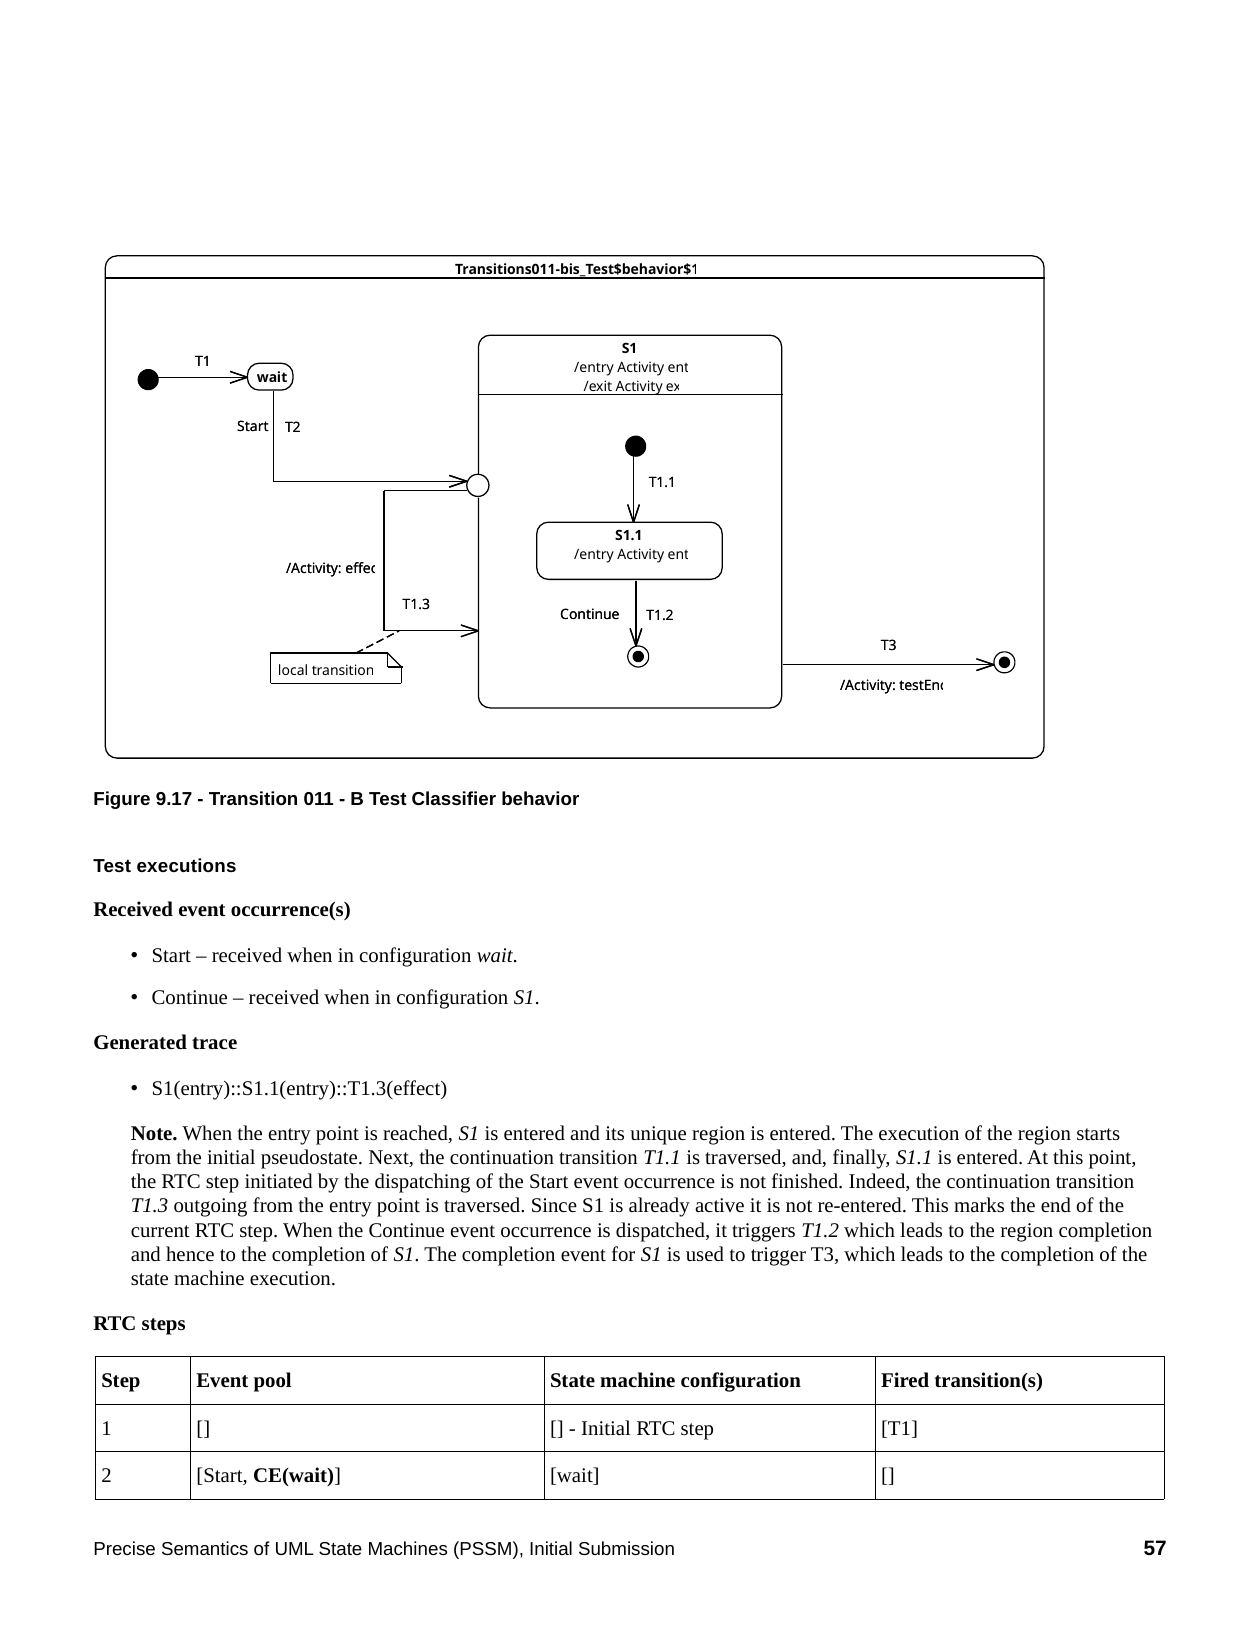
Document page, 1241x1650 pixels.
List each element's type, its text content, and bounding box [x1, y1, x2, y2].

table_header Step [96, 1357, 190, 1403]
table_header State machine configuration [545, 1357, 875, 1403]
table_cell 1 [96, 1405, 190, 1451]
subtitle Test executions [93, 855, 1164, 876]
text Received event occurrence(s) [93, 897, 1164, 921]
table_cell 2 [96, 1452, 190, 1499]
table_cell [] [191, 1405, 544, 1451]
text Figure 9.17 - Transition 011 - B Test Classifier behavior [93, 787, 1089, 809]
table_cell [T1] [876, 1405, 1164, 1451]
table_header Fired transition(s) [876, 1357, 1164, 1403]
text RTC steps [93, 1311, 1164, 1335]
list Continue – received when in configuration S1. [131, 984, 1164, 1009]
table_cell [wait] [545, 1452, 875, 1499]
table_cell [] [876, 1452, 1164, 1499]
list Start – received when in configuration wait. [131, 942, 1164, 967]
text Note. When the entry point is reached, S1 is entered and its unique region is entered. The execution of the region starts from the initial pseudostate. Next, the continuation transition T1.1 is traversed, and, finally, S1.1 is entered. At this point, the RTC step initiated by the dispatching of the Start event occurrence is not finished. Indeed, the continuation transition T1.3 outgoing from the entry point is traversed. Since S1 is already active it is not re-entered. This marks the end of the current RTC step. When the Continue event occurrence is dispatched, it triggers T1.2 which leads to the region completion and hence to the completion of S1. The completion event for S1 is used to trigger T3, which leads to the completion of the state machine execution. [131, 1121, 1164, 1290]
table_cell [Start, CE(wait)] [191, 1452, 544, 1499]
table_cell [] - Initial RTC step [545, 1405, 875, 1451]
table_header Event pool [191, 1357, 544, 1403]
text Generated trace [93, 1030, 1164, 1054]
list S1(entry)::S1.1(entry)::T1.3(effect) [131, 1075, 1164, 1100]
